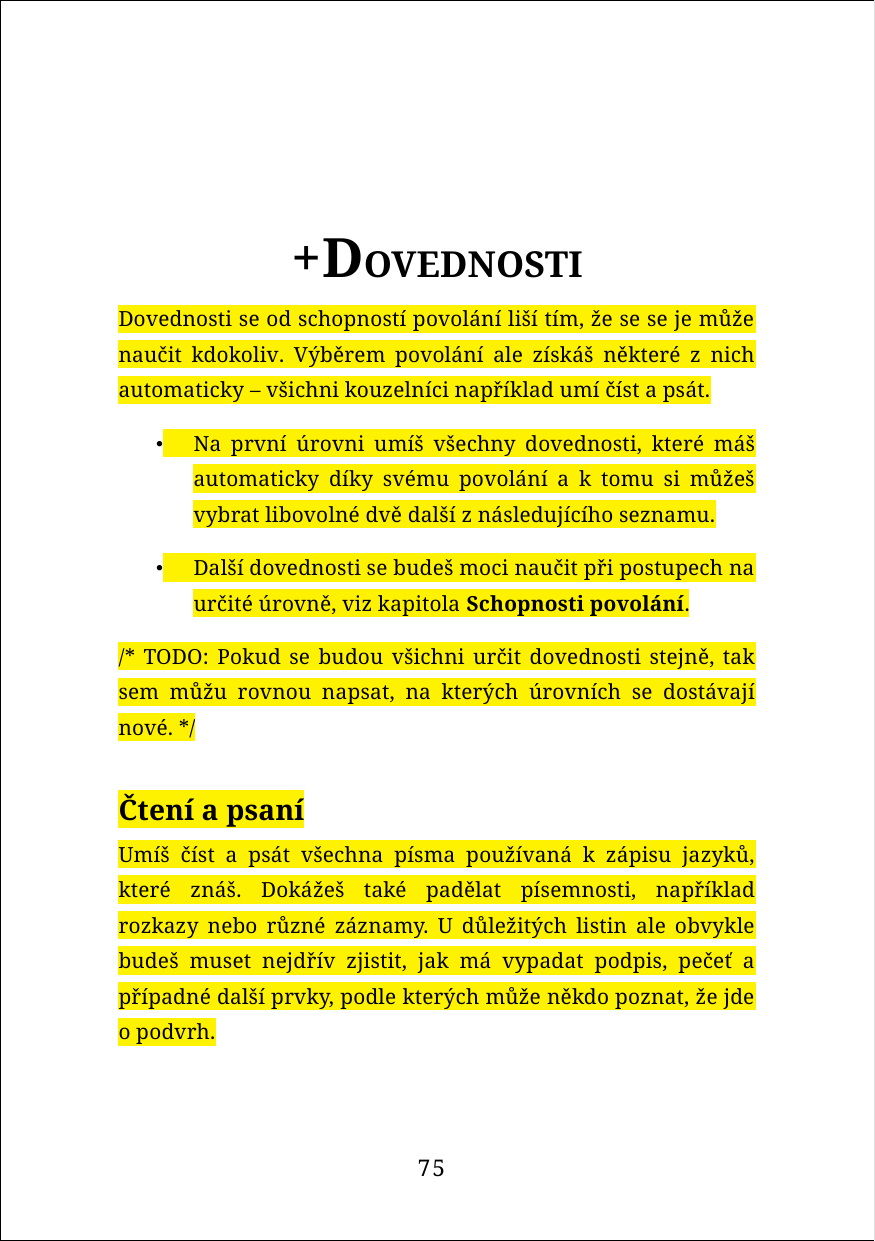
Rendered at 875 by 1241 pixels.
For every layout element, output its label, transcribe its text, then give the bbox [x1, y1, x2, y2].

subtitle Čtení a psaní [118, 790, 756, 828]
text Umíš číst a psát všechna písma používaná k zápisu jazyků, které znáš. Dokážeš také padělat písemnosti, například rozkazy nebo různé záznamy. U důležitých listin ale obvykle budeš muset nejdřív zjistit, jak má vypadat podpis, pečeť a případné další prvky, podle kterých může někdo poznat, že jde o podvrh. [118, 840, 756, 1046]
text Dovednosti se od schopností povolání liší tím, že se se je může naučit kdokoliv. Výběrem povolání ale získáš některé z nich automaticky – všichni kouzelníci například umí číst a psát. [118, 304, 756, 404]
list Další dovednosti se budeš moci naučit při postupech na určité úrovně, viz kapitola Schopnosti povolání. [156, 553, 756, 617]
list Na první úrovni umíš všechny dovednosti, které máš automaticky díky svému povolání a k tomu si můžeš vybrat libovolné dvě další z následujícího seznamu. [156, 429, 756, 528]
text /* TODO: Pokud se budou všichni určit dovednosti stejně, tak sem můžu rovnou napsat, na kterých úrovních se dostávají nové. */ [118, 642, 756, 741]
subtitle +Dovednosti [118, 219, 756, 293]
